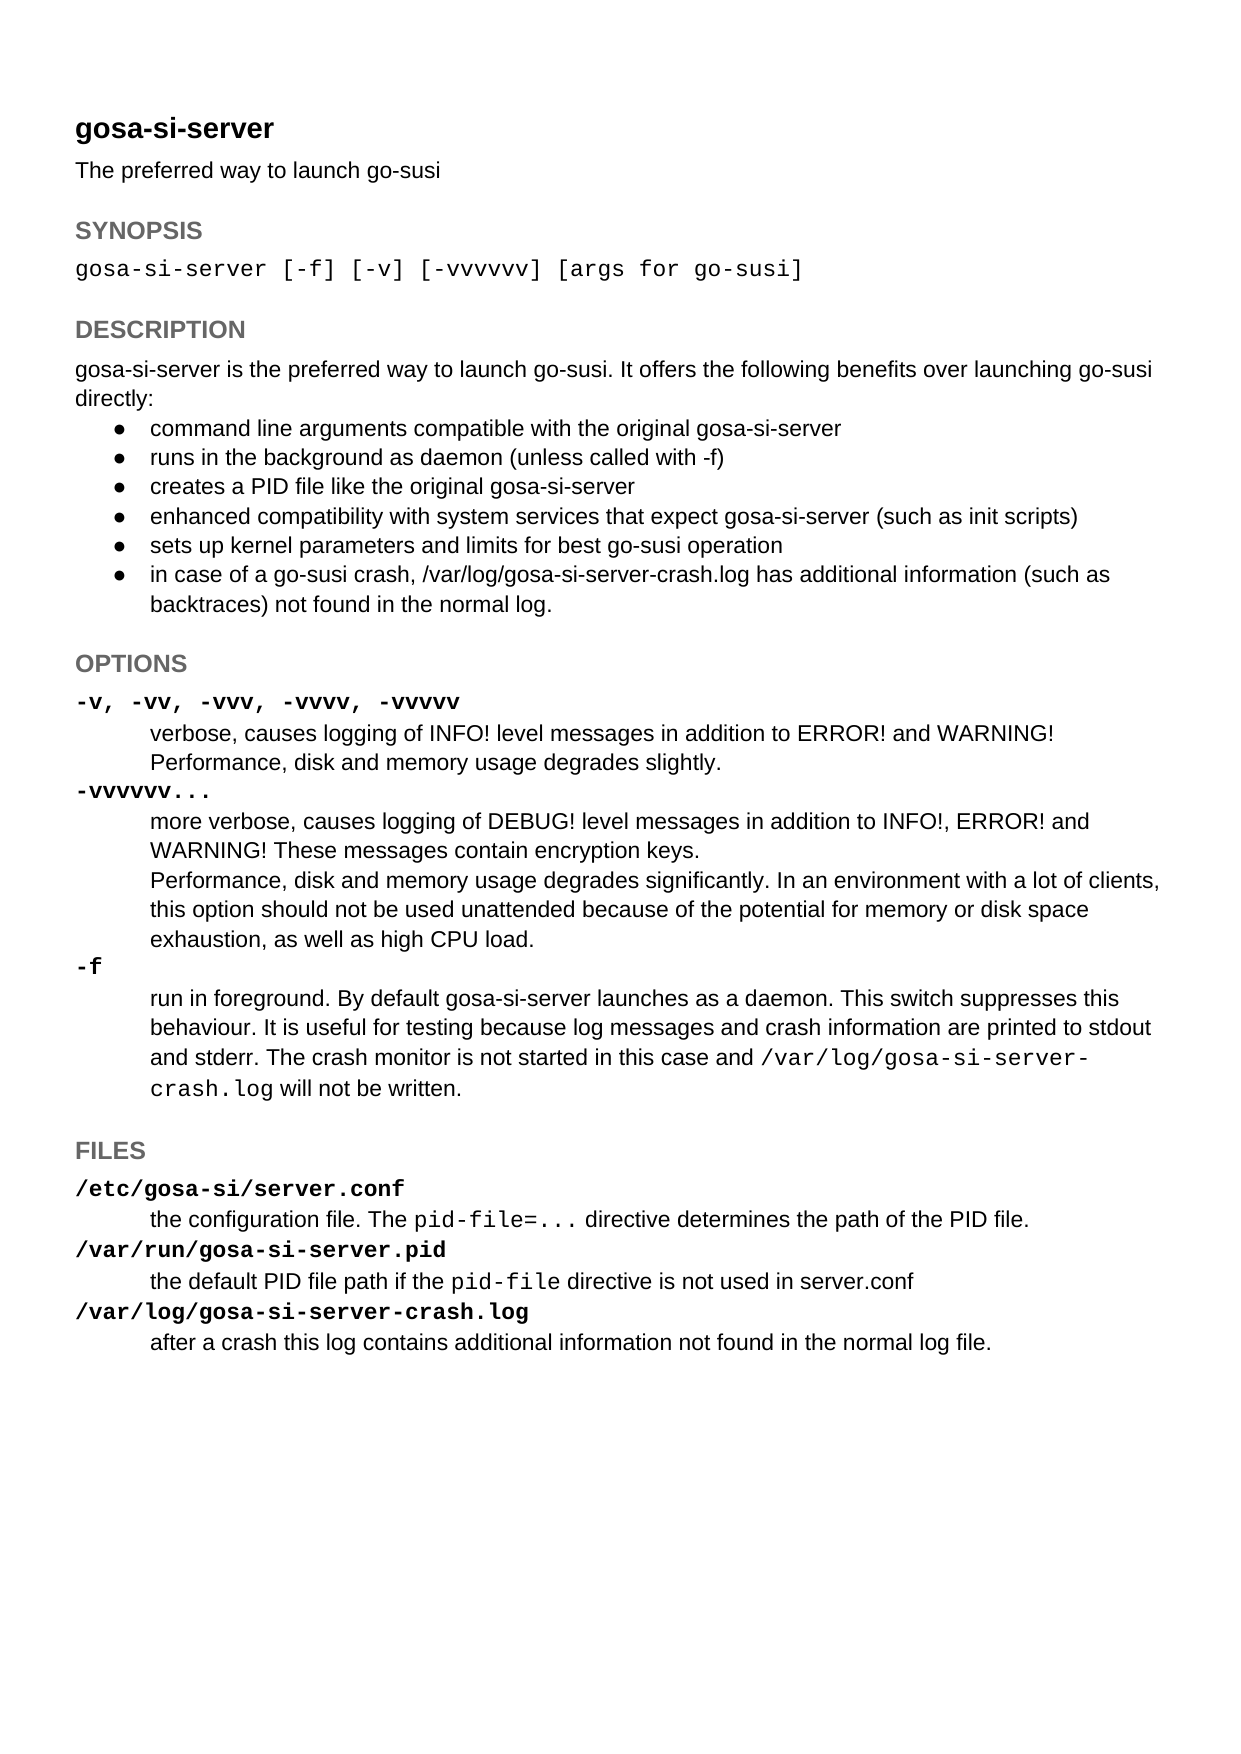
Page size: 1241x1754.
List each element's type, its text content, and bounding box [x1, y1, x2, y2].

subtitle FILES [75, 1137, 1165, 1164]
text The preferred way to launch go-susi [75, 158, 1165, 184]
text more verbose, causes logging of DEBUG! level messages in addition to INFO!, ERROR! and WARNING! These messages contain encryption keys. [150, 809, 1165, 864]
subtitle gosa-si-server [75, 112, 1165, 145]
list in case of a go-susi crash, /var/log/gosa-si-server-crash.log has additional information (such as backtraces) not found in the normal log. [112, 562, 1165, 617]
text Performance, disk and memory usage degrades significantly. In an environment with a lot of clients, this option should not be used unattended because of the potential for memory or disk space exhaustion, as well as high CPU load. [150, 868, 1165, 952]
text /var/log/gosa-si-server-crash.log [75, 1300, 1165, 1326]
list sets up kernel parameters and limits for best go-susi operation [112, 533, 1165, 558]
list runs in the background as daemon (unless called with -f) [112, 445, 1165, 470]
text -vvvvvv... [75, 779, 1165, 805]
subtitle DESCRIPTION [75, 316, 1165, 344]
text -f [75, 956, 1165, 982]
subtitle OPTIONS [75, 650, 1165, 678]
subtitle SYNOPSIS [75, 217, 1165, 245]
text /var/run/gosa-si-server.pid [75, 1238, 1165, 1264]
text verbose, causes logging of INFO! level messages in addition to ERROR! and WARNING! Performance, disk and memory usage degrades slightly. [150, 720, 1165, 775]
text /etc/gosa-si/server.conf [75, 1177, 1165, 1203]
list creates a PID file like the original gosa-si-server [112, 474, 1165, 500]
text gosa-si-server is the preferred way to launch go-susi. It offers the following benefits over launching go-susi directly: [75, 357, 1165, 412]
text after a crash this log contains additional information not found in the normal log file. [150, 1330, 1165, 1355]
text the default PID file path if the pid-file directive is not used in server.conf [150, 1268, 1165, 1296]
text gosa-si-server [-f] [-v] [-vvvvvv] [args for go-susi] [75, 257, 1165, 283]
text run in foreground. By default gosa-si-server launches as a daemon. This switch suppresses this behaviour. It is useful for testing because log messages and crash information are printed to stdout and stderr. The crash monitor is not started in this case and /var/log/gosa-si-server-crash.log will not be written. [150, 986, 1165, 1103]
list enhanced compatibility with system services that expect gosa-si-server (such as init scripts) [112, 503, 1165, 529]
text -v, -vv, -vvv, -vvvv, -vvvvv [75, 691, 1165, 716]
list command line arguments compatible with the original gosa-si-server [112, 415, 1165, 441]
text the configuration file. The pid-file=... directive determines the path of the PID file. [150, 1207, 1165, 1234]
